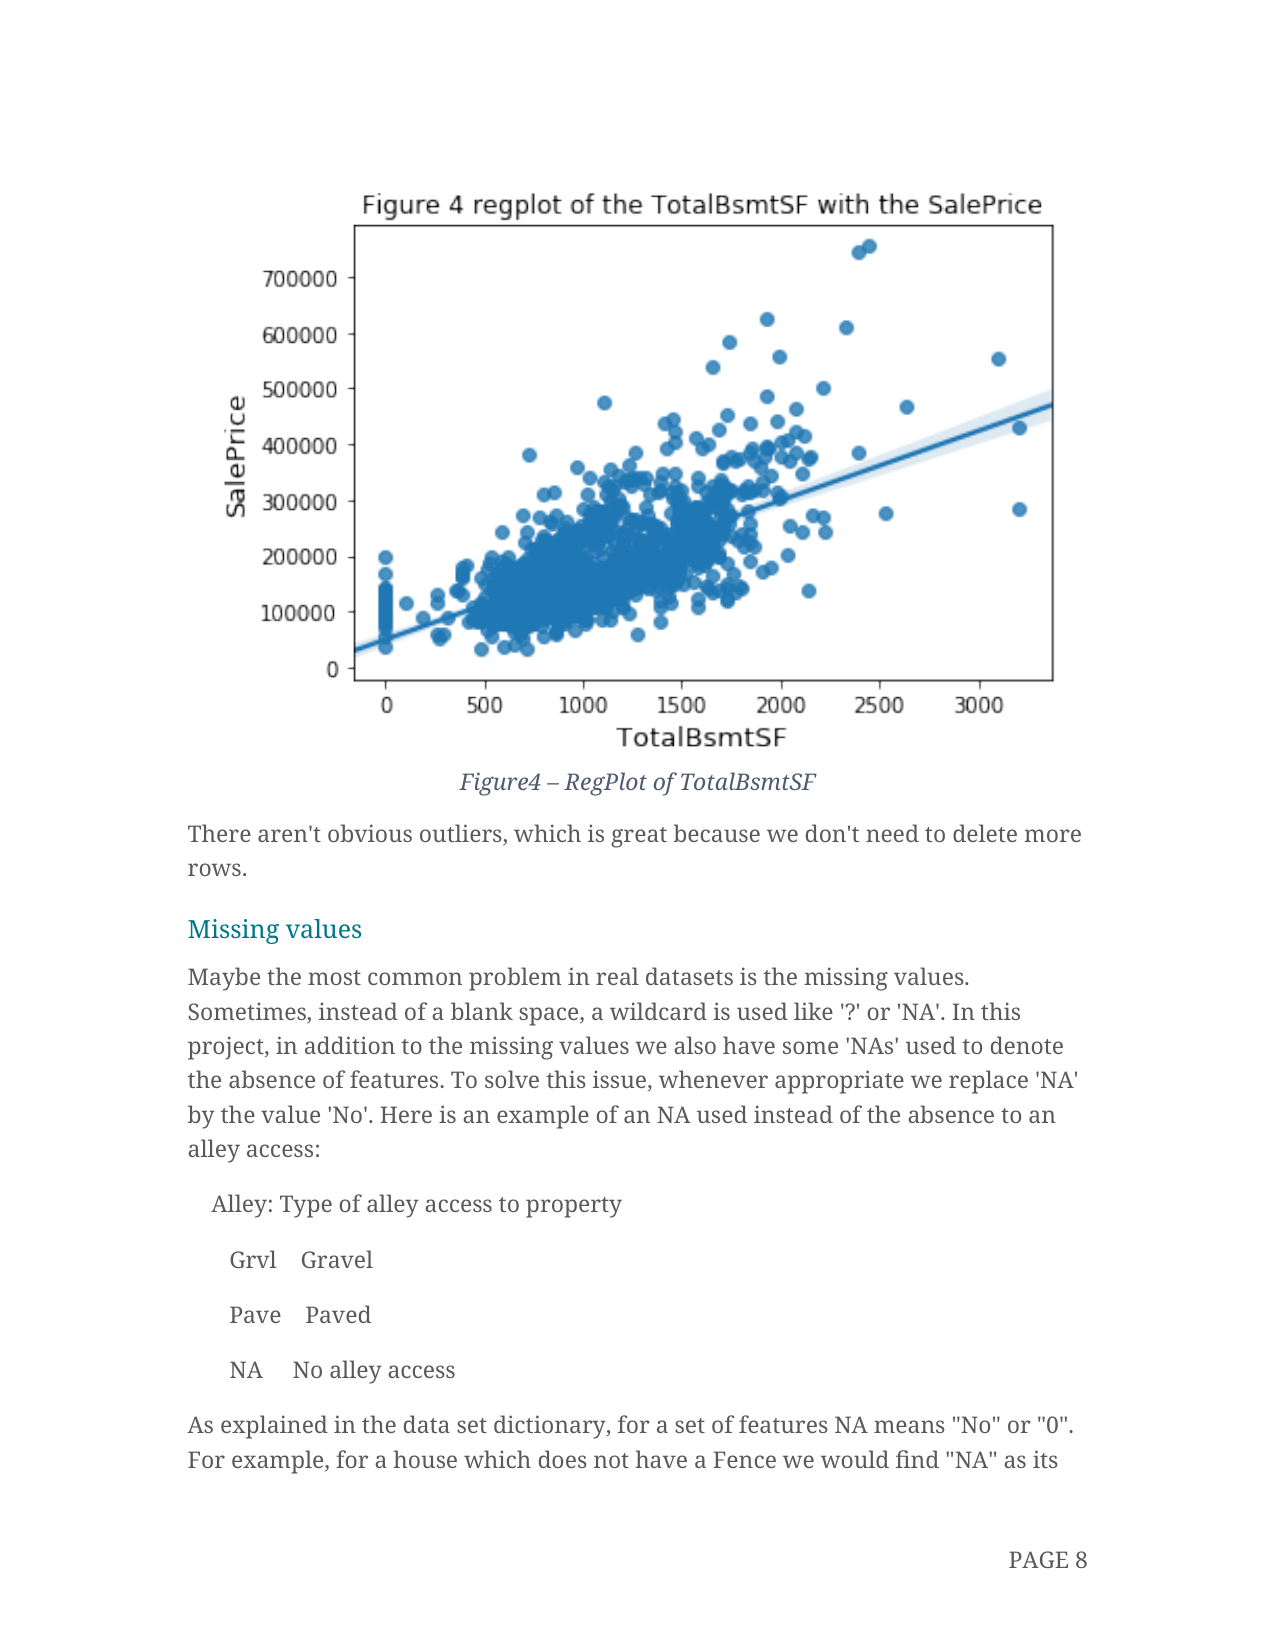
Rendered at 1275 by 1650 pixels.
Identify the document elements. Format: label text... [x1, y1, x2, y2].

text Figure4 – RegPlot of TotalBsmtSF [187, 766, 1087, 797]
text NA No alley access [187, 1354, 1087, 1385]
text Grvl Gravel [187, 1243, 1087, 1275]
text Alley: Type of alley access to property [187, 1188, 1087, 1219]
picture [210, 180, 1065, 766]
text As explained in the data set dictionary, for a set of features NA means "No" or "0". For example, for a house which does not have a Fence we would find "NA" as its [187, 1409, 1087, 1475]
subtitle Missing values [187, 911, 1087, 945]
text There aren't obvious outliers, which is great because we don't need to delete more rows. [187, 818, 1087, 883]
text Pave Paved [187, 1299, 1087, 1330]
text Maybe the most common problem in real datasets is the missing values. Sometimes, instead of a blank space, a wildcard is used like '?' or 'NA'. In this project, in addition to the missing values we also have some 'NAs' used to denote the absence of features. To solve this issue, whenever appropriate we replace 'NA' by the value 'No'. Here is an example of an NA used instead of the absence to an alley access: [187, 961, 1087, 1164]
